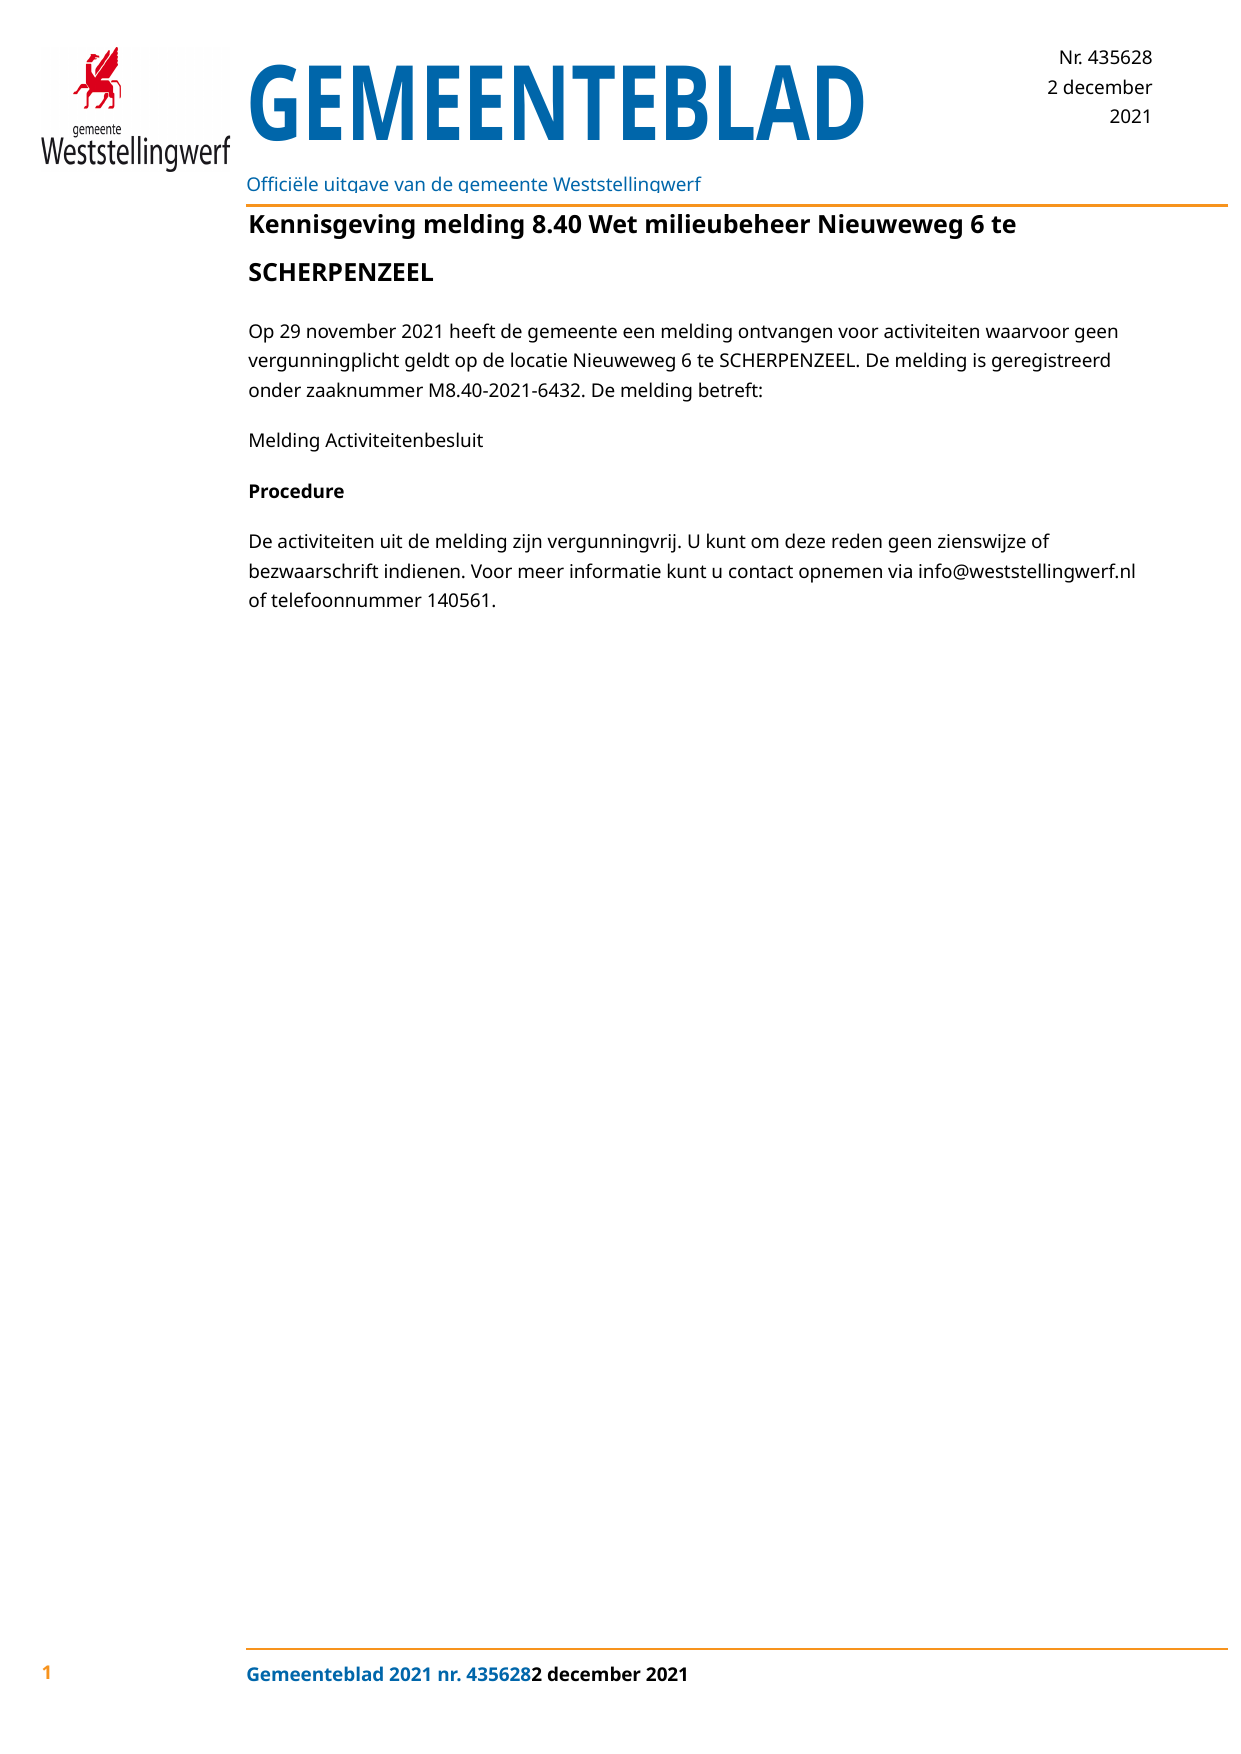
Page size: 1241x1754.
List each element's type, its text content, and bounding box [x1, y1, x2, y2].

text Procedure [248, 478, 1152, 504]
text Kennisgeving melding 8.40 Wet milieubeheer Nieuweweg 6 te SCHERPENZEEL [248, 207, 1152, 288]
picture [41, 47, 231, 172]
text Op 29 november 2021 heeft de gemeente een melding ontvangen voor activiteiten waarvoor geen vergunningplicht geldt op de locatie Nieuweweg 6 te SCHERPENZEEL. De melding is geregistreerd onder zaaknummer M8.40-2021-6432. De melding betreft: [248, 318, 1152, 403]
text Melding Activiteitenbesluit [248, 427, 1152, 453]
text De activiteiten uit de melding zijn vergunningvrij. U kunt om deze reden geen zienswijze of bezwaarschrift indienen. Voor meer informatie kunt u contact opnemen via info@weststellingwerf.nl of telefoonnummer 140561. [248, 528, 1152, 613]
